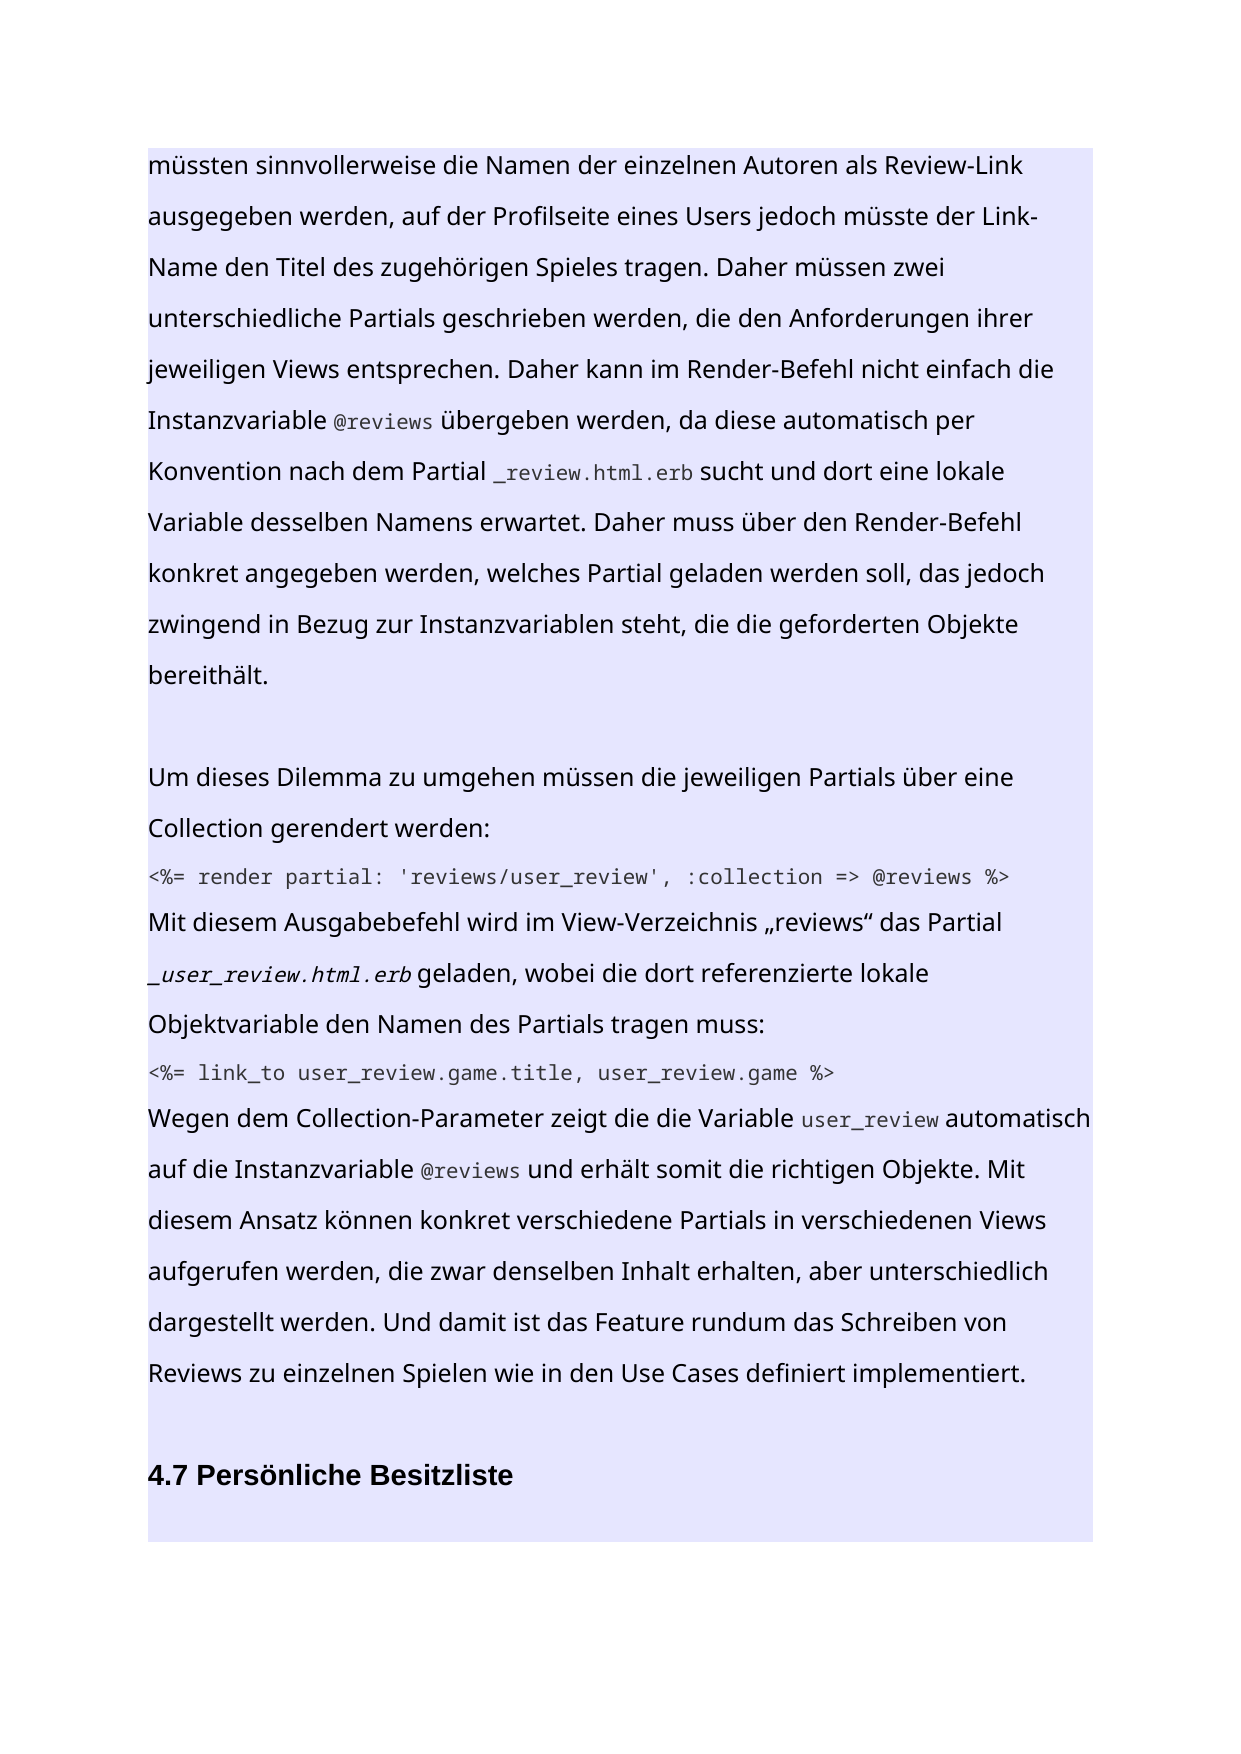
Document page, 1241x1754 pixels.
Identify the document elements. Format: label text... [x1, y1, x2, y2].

text müssten sinnvollerweise die Namen der einzelnen Autoren als Review-Link ausgegeben werden, auf der Profilseite eines Users jedoch müsste der Link-Name den Titel des zugehörigen Spieles tragen. Daher müssen zwei unterschiedliche Partials geschrieben werden, die den Anforderungen ihrer jeweiligen Views entsprechen. Daher kann im Render-Befehl nicht einfach die Instanzvariable @reviews übergeben werden, da diese automatisch per Konvention nach dem Partial _review.html.erb sucht und dort eine lokale Variable desselben Namens erwartet. Daher muss über den Render-Befehl konkret angegeben werden, welches Partial geladen werden soll, das jedoch zwingend in Bezug zur Instanzvariablen steht, die die geforderten Objekte bereithält. [148, 148, 1093, 692]
text Um dieses Dilemma zu umgehen müssen die jeweiligen Partials über eine Collection gerendert werden: [148, 760, 1093, 845]
text <%= render partial: 'reviews/user_review', :collection => @reviews %> [148, 862, 1093, 891]
text Wegen dem Collection-Parameter zeigt die die Variable user_review automatisch auf die Instanzvariable @reviews und erhält somit die richtigen Objekte. Mit diesem Ansatz können konkret verschiedene Partials in verschiedenen Views aufgerufen werden, die zwar denselben Inhalt erhalten, aber unterschiedlich dargestellt werden. Und damit ist das Feature rundum das Schreiben von Reviews zu einzelnen Spielen wie in den Use Cases definiert implementiert. [148, 1101, 1093, 1390]
text Mit diesem Ausgabebefehl wird im View-Verzeichnis „reviews“ das Partial _user_review.html.erb geladen, wobei die dort referenzierte lokale Objektvariable den Namen des Partials tragen muss: [148, 905, 1093, 1041]
text 4.7 Persönliche Besitzliste [148, 1458, 1093, 1491]
text <%= link_to user_review.game.title, user_review.game %> [148, 1058, 1093, 1086]
